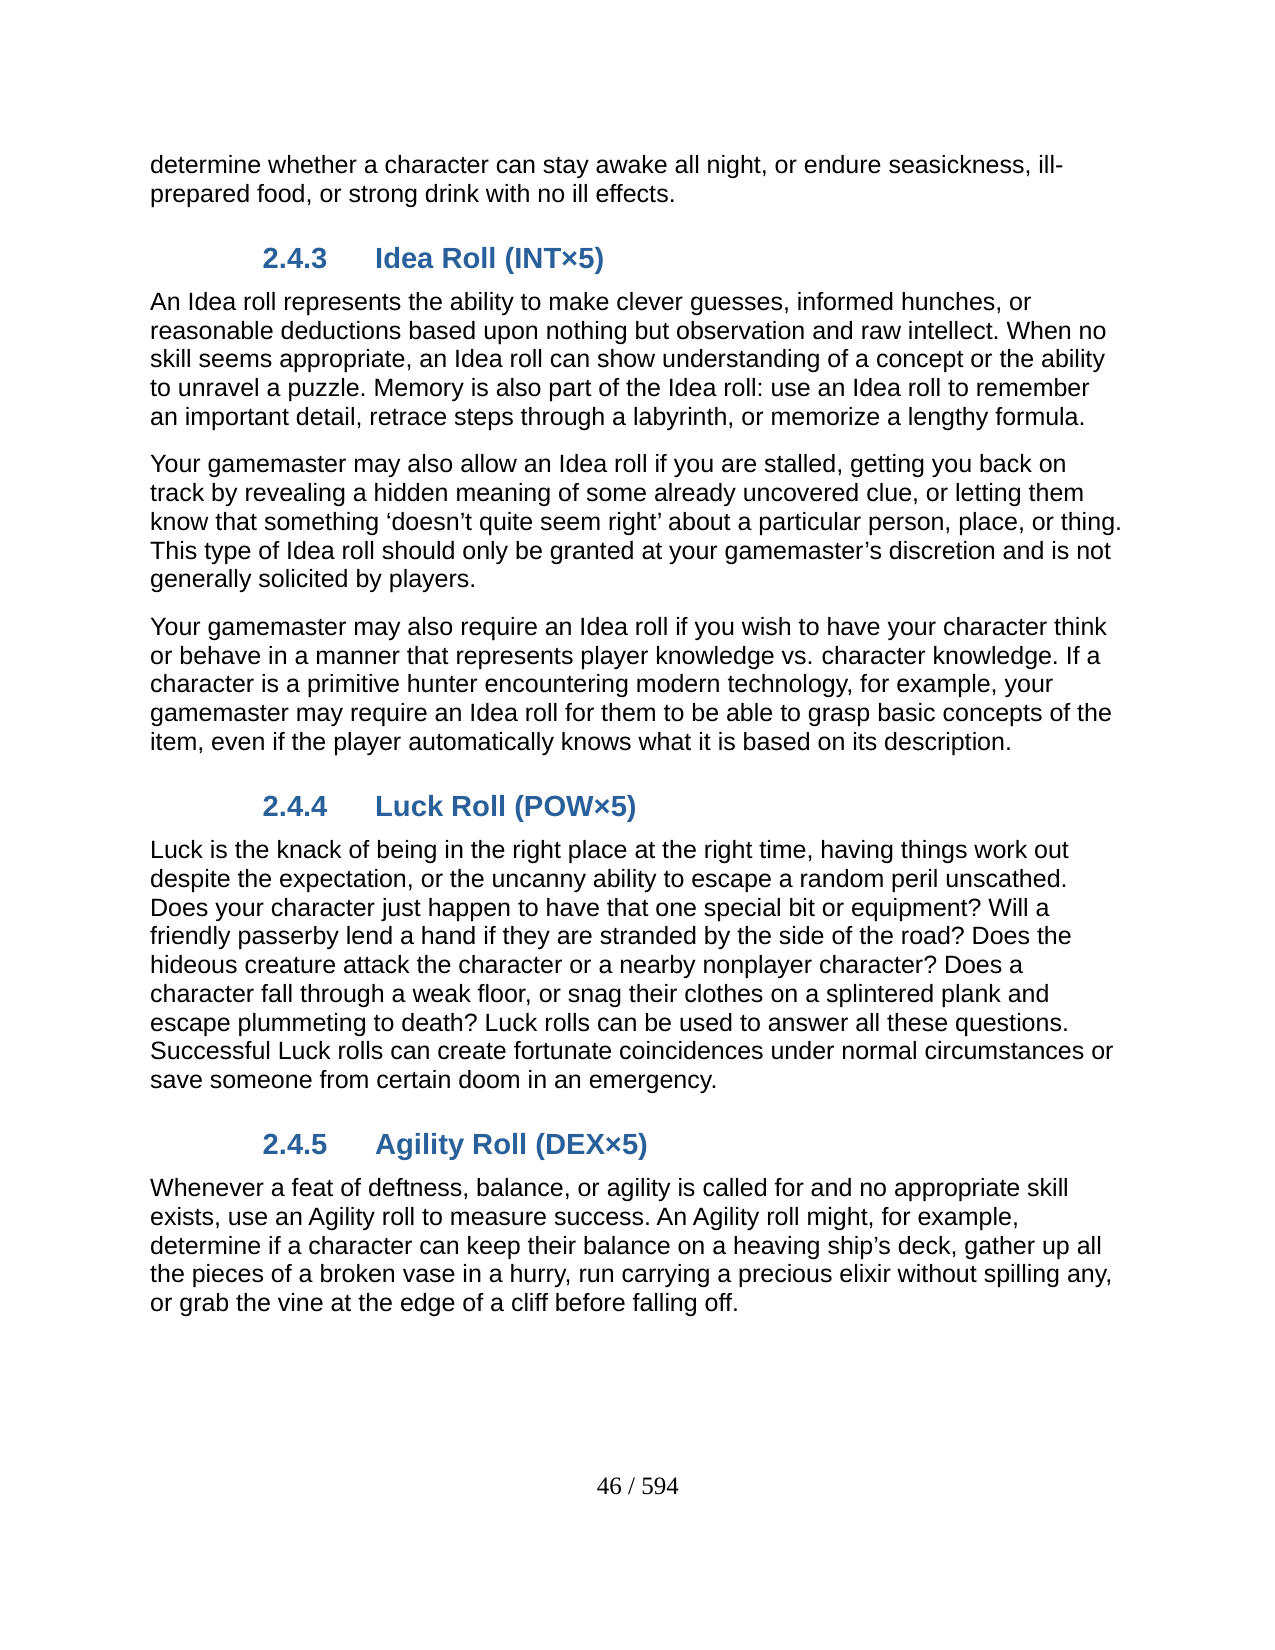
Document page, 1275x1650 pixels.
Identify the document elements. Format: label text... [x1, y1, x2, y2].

text Your gamemaster may also require an Idea roll if you wish to have your character think or behave in a manner that represents player knowledge vs. character knowledge. If a character is a primitive hunter encountering modern technology, for example, your gamemaster may require an Idea roll for them to be able to grasp basic concepts of the item, even if the player automatically knows what it is based on its description. [150, 612, 1125, 756]
text Luck is the knack of being in the right place at the right time, having things work out despite the expectation, or the uncanny ability to escape a random peril unscathed. Does your character just happen to have that one special bit or equipment? Will a friendly passerby lend a hand if they are stranded by the side of the road? Does the hideous creature attack the character or a nearby nonplayer character? Does a character fall through a weak floor, or snag their clothes on a splintered plank and escape plummeting to death? Luck rolls can be used to answer all these questions. Successful Luck rolls can create fortunate coincidences under normal circumstances or save someone from certain doom in an emergency. [150, 835, 1125, 1094]
text determine whether a character can stay awake all night, or endure seasickness, ill-prepared food, or strong drink with no ill effects. [150, 150, 1125, 207]
text Your gamemaster may also allow an Idea roll if you are stalled, getting you back on track by revealing a hidden meaning of some already uncovered clue, or letting them know that something ‘doesn’t quite seem right’ about a particular person, place, or thing. This type of Idea roll should only be granted at your gamemaster’s discretion and is not generally solicited by players. [150, 449, 1125, 593]
subtitle Agility Roll (DEX×5) [262, 1127, 1125, 1161]
text An Idea roll represents the ability to make clever guesses, informed hunches, or reasonable deductions based upon nothing but observation and raw intellect. When no skill seems appropriate, an Idea roll can show understanding of a concept or the ability to unravel a puzzle. Memory is also part of the Idea roll: use an Idea roll to remember an important detail, retrace steps through a labyrinth, or memorize a lengthy formula. [150, 287, 1125, 431]
subtitle Luck Roll (POW×5) [262, 789, 1125, 822]
subtitle Idea Roll (INT×5) [262, 241, 1125, 274]
text Whenever a feat of deftness, balance, or agility is called for and no appropriate skill exists, use an Agility roll to measure success. An Agility roll might, for example, determine if a character can keep their balance on a heaving ship’s deck, gather up all the pieces of a broken vase in a hurry, run carrying a precious elixir without spilling any, or grab the vine at the edge of a cliff before falling off. [150, 1173, 1125, 1317]
